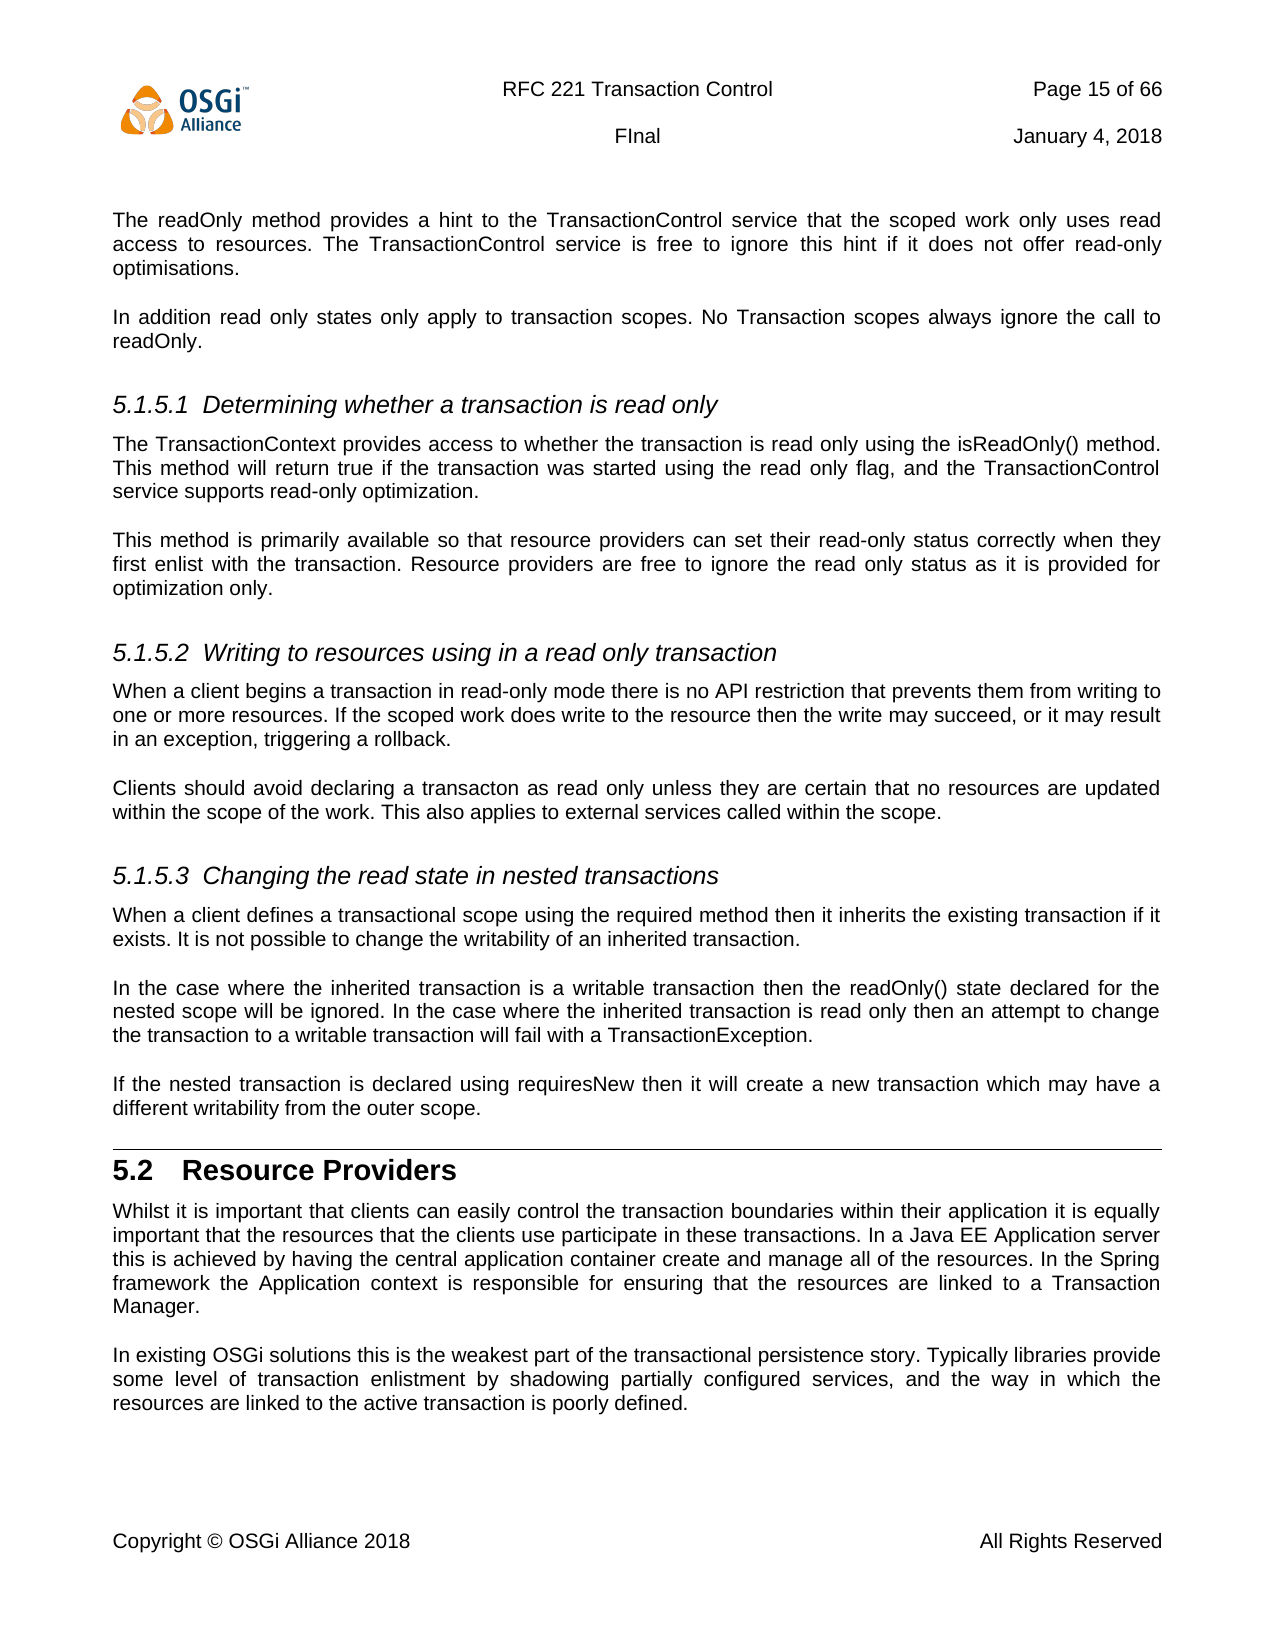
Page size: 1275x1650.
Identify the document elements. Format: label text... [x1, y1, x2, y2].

text In the case where the inherited transaction is a writable transaction then the readOnly() state declared for the nested scope will be ignored. In the case where the inherited transaction is read only then an attempt to change the transaction to a writable transaction will fail with a TransactionException. [112, 975, 1162, 1047]
text In existing OSGi solutions this is the weakest part of the transactional persistence story. Typically libraries provide some level of transaction enlistment by shadowing partially configured services, and the way in which the resources are linked to the active transaction is poorly defined. [112, 1343, 1162, 1415]
text Clients should avoid declaring a transacton as read only unless they are certain that no resources are updated within the scope of the work. This also applies to external services called within the scope. [112, 776, 1162, 824]
text When a client begins a transaction in read-only mode there is no API restriction that prevents them from writing to one or more resources. If the scoped work does write to the resource then the write may succeed, or it may result in an exception, triggering a rollback. [112, 679, 1162, 751]
subtitle Determining whether a transaction is read only [112, 390, 1162, 419]
text In addition read only states only apply to transaction scopes. No Transaction scopes always ignore the call to readOnly. [112, 305, 1162, 353]
text Whilst it is important that clients can easily control the transaction boundaries within their application it is equally important that the resources that the clients use participate in these transactions. In a Java EE Application server this is achieved by having the central application container create and manage all of the resources. In the Spring framework the Application context is responsible for ensuring that the resources are linked to a Transaction Manager. [112, 1198, 1162, 1318]
text When a client defines a transactional scope using the required method then it inherits the existing transaction if it exists. It is not possible to change the writability of an inherited transaction. [112, 902, 1162, 950]
picture [113, 78, 257, 142]
text This method is primarily available so that resource providers can set their read-only status correctly when they first enlist with the transaction. Resource providers are free to ignore the read only status as it is provided for optimization only. [112, 528, 1162, 600]
subtitle Resource Providers [112, 1150, 1162, 1186]
subtitle Changing the read state in nested transactions [112, 861, 1162, 890]
text The readOnly method provides a hint to the TransactionControl service that the scoped work only uses read access to resources. The TransactionControl service is free to ignore this hint if it does not offer read-only optimisations. [112, 208, 1162, 280]
subtitle Writing to resources using in a read only transaction [112, 638, 1162, 666]
text If the nested transaction is declared using requiresNew then it will create a new transaction which may have a different writability from the outer scope. [112, 1072, 1162, 1120]
text The TransactionContext provides access to whether the transaction is read only using the isReadOnly() method. This method will return true if the transaction was started using the read only flag, and the TransactionControl service supports read-only optimization. [112, 431, 1162, 503]
